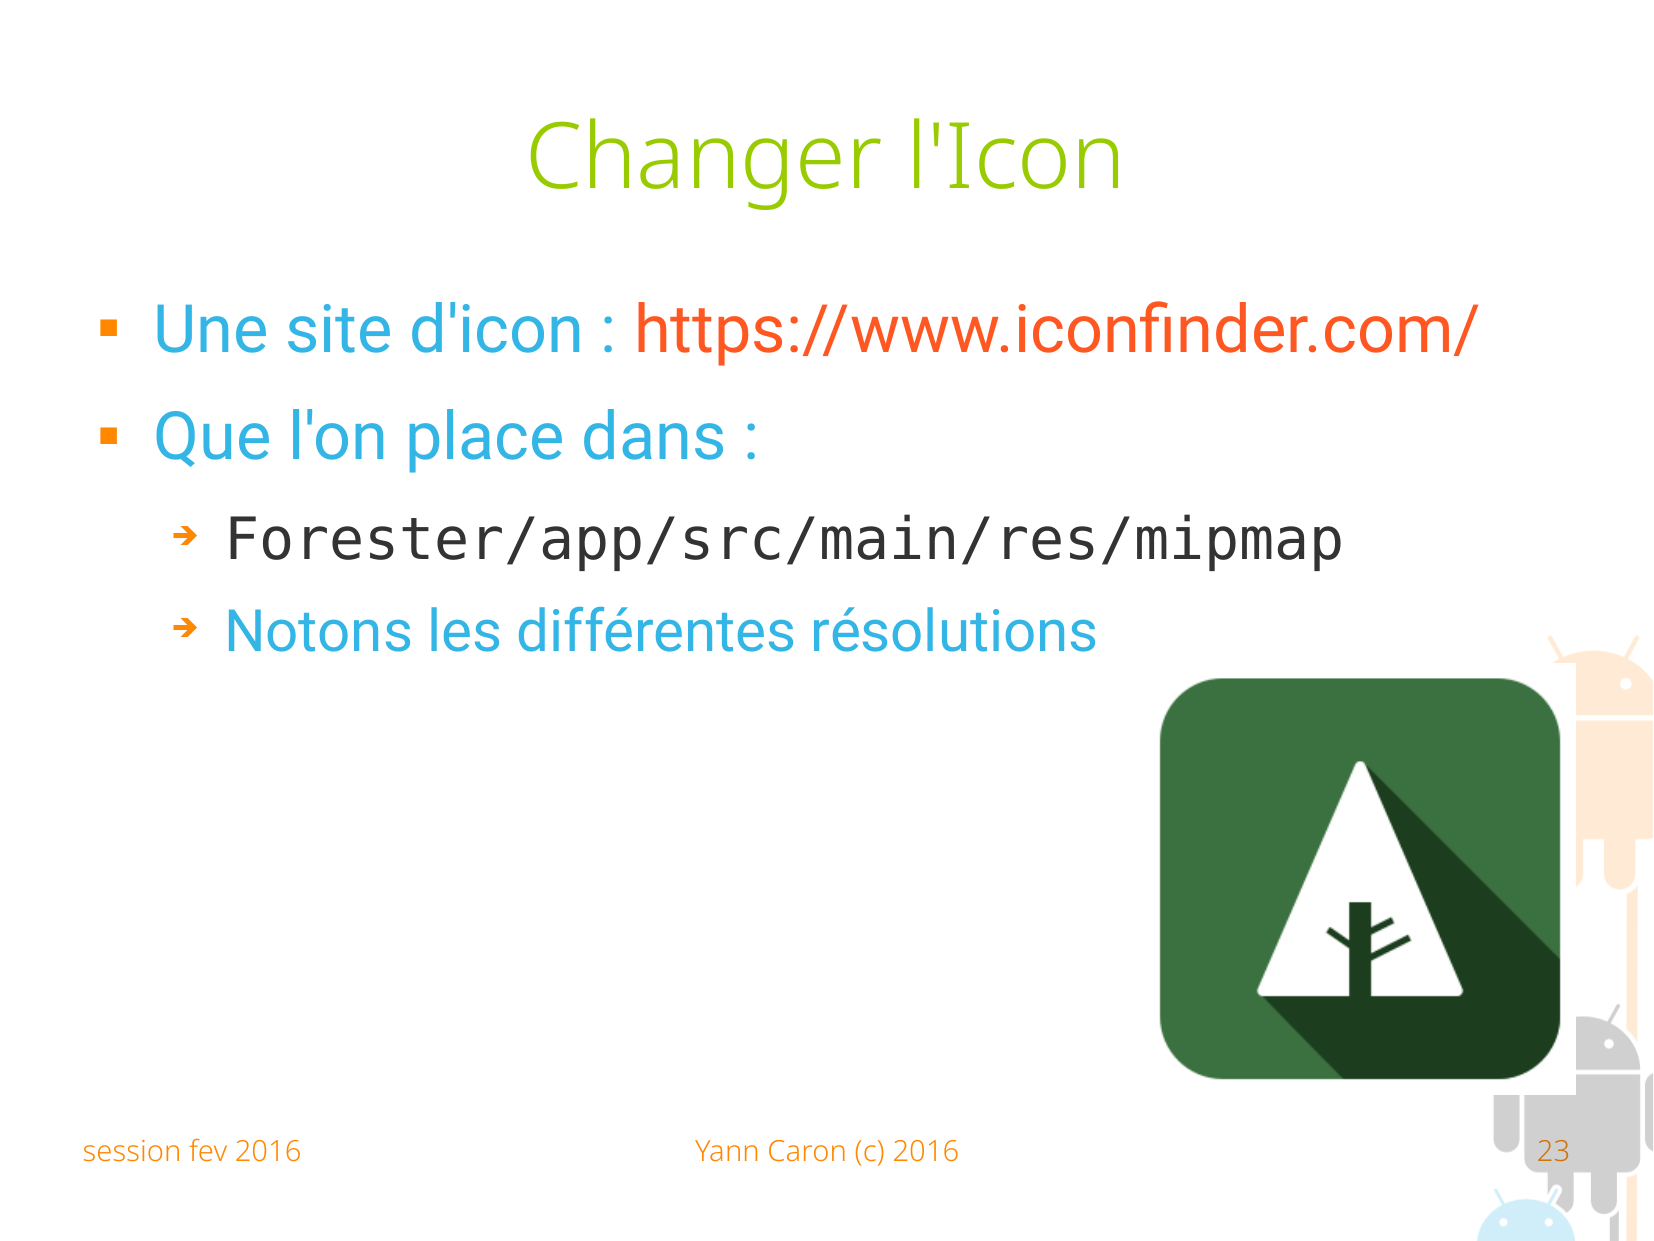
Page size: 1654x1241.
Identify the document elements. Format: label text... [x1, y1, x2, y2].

title Changer l'Icon [82, 49, 1571, 257]
list Une site d'icon : https://www.iconfinder.com/ Que l'on place dans : Forester/app/src/main/res/mipmap Notons les différentes résolutions [82, 290, 1571, 1010]
picture [240, 423, 1654, 1241]
